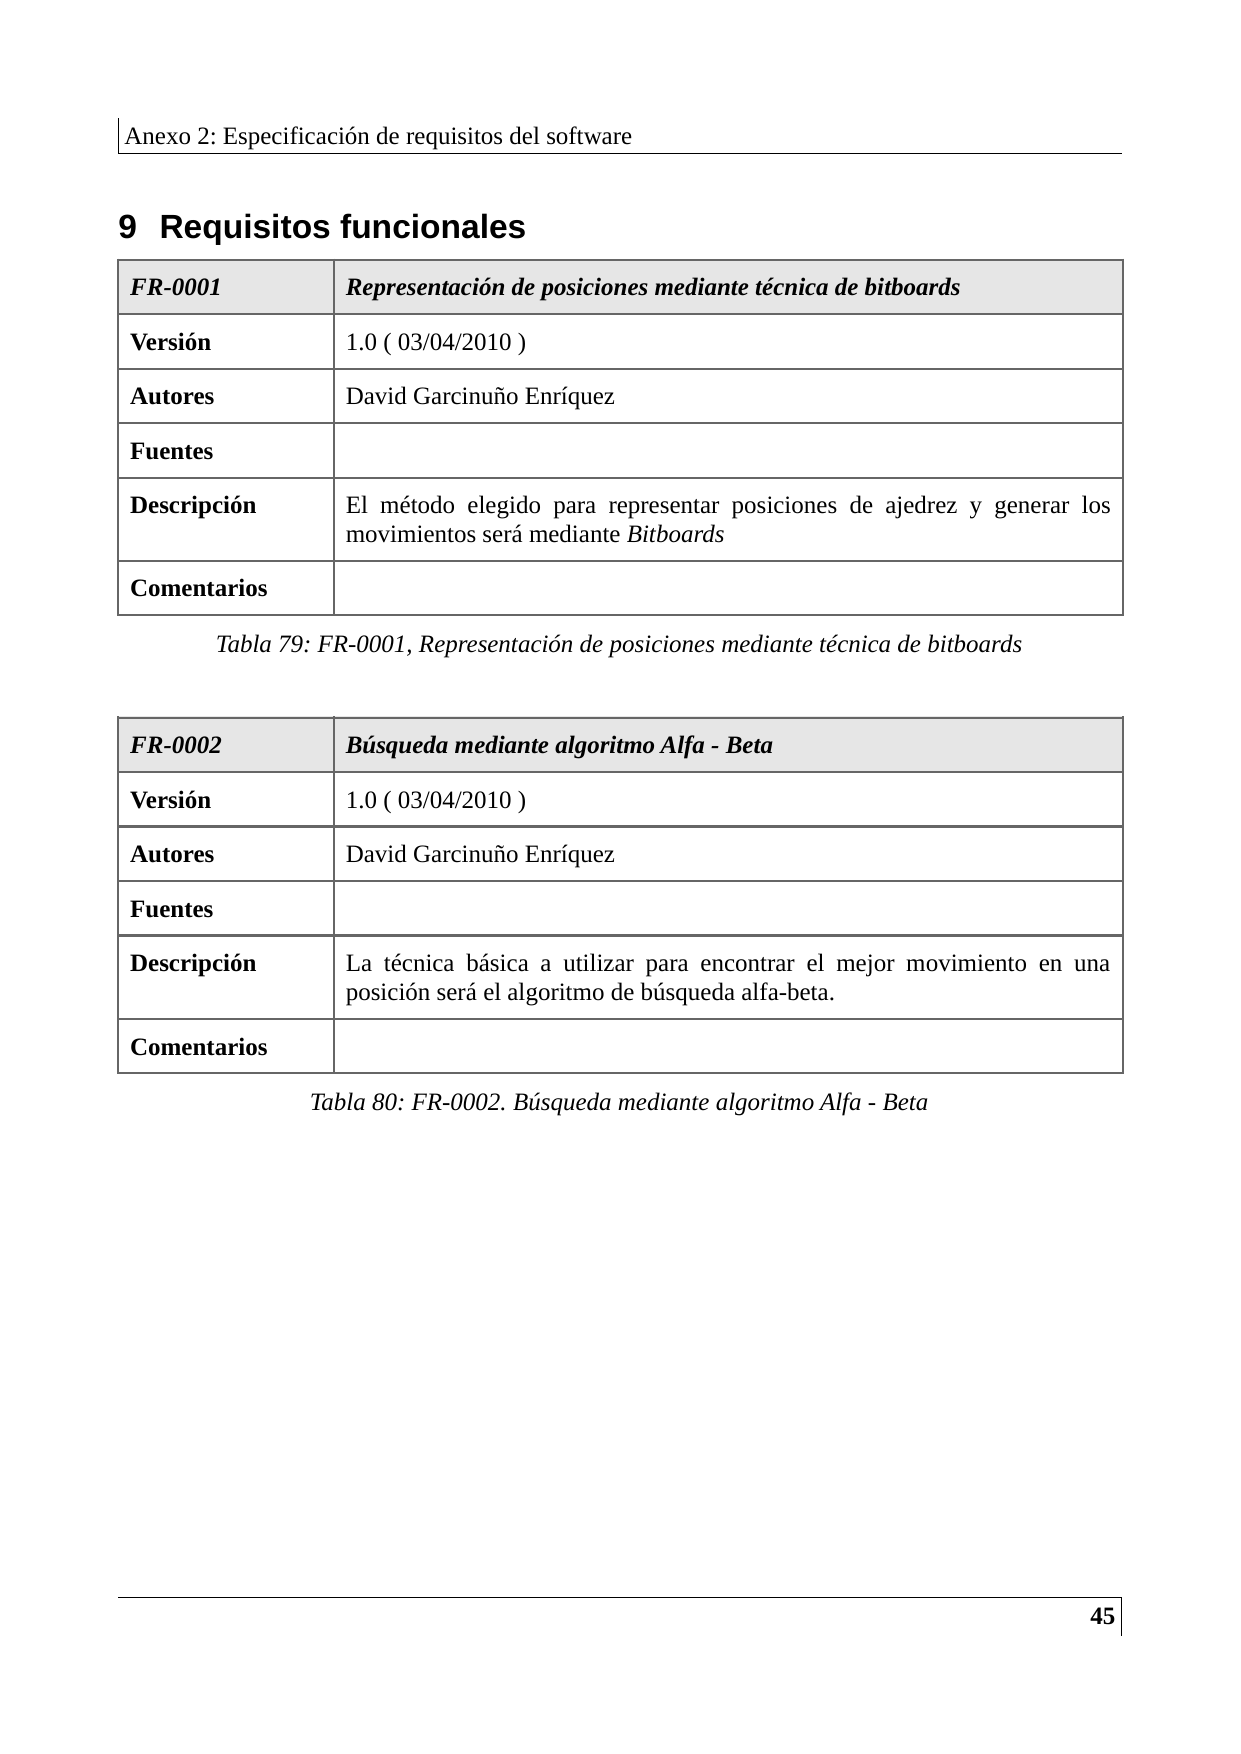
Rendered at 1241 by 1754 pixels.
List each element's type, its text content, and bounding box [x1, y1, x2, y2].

table_cell Autores [119, 370, 333, 422]
table_cell Fuentes [119, 882, 333, 934]
table_header FR-0001 [119, 261, 333, 313]
table_header Representación de posiciones mediante técnica de bitboards [335, 261, 1122, 313]
table_cell Comentarios [119, 562, 333, 614]
text Tabla 80: FR-0002. Búsqueda mediante algoritmo Alfa - Beta [118, 1087, 1122, 1116]
table_cell David Garcinuño Enríquez [335, 370, 1122, 422]
text Tabla 79: FR-0001, Representación de posiciones mediante técnica de bitboards [118, 629, 1122, 657]
table_cell Comentarios [119, 1020, 333, 1072]
subtitle Requisitos funcionales [118, 207, 1122, 246]
table_cell Versión [119, 315, 333, 367]
table_cell David Garcinuño Enríquez [335, 828, 1122, 880]
table_cell [335, 424, 1122, 476]
table_cell Fuentes [119, 424, 333, 476]
table_cell 1.0 ( 03/04/2010 ) [335, 315, 1122, 367]
table_cell Descripción [119, 937, 333, 1018]
table_cell [335, 882, 1122, 934]
table_header FR-0002 [119, 719, 333, 771]
table_cell [335, 1020, 1122, 1072]
table_cell 1.0 ( 03/04/2010 ) [335, 773, 1122, 825]
table_cell Autores [119, 828, 333, 880]
table_cell Versión [119, 773, 333, 825]
table_cell Descripción [119, 479, 333, 559]
table_cell El método elegido para representar posiciones de ajedrez y generar los movimientos será mediante Bitboards [335, 479, 1122, 559]
table_header Búsqueda mediante algoritmo Alfa - Beta [335, 719, 1122, 771]
table_cell La técnica básica a utilizar para encontrar el mejor movimiento en una posición será el algoritmo de búsqueda alfa-beta. [335, 937, 1122, 1018]
table_cell [335, 562, 1122, 614]
